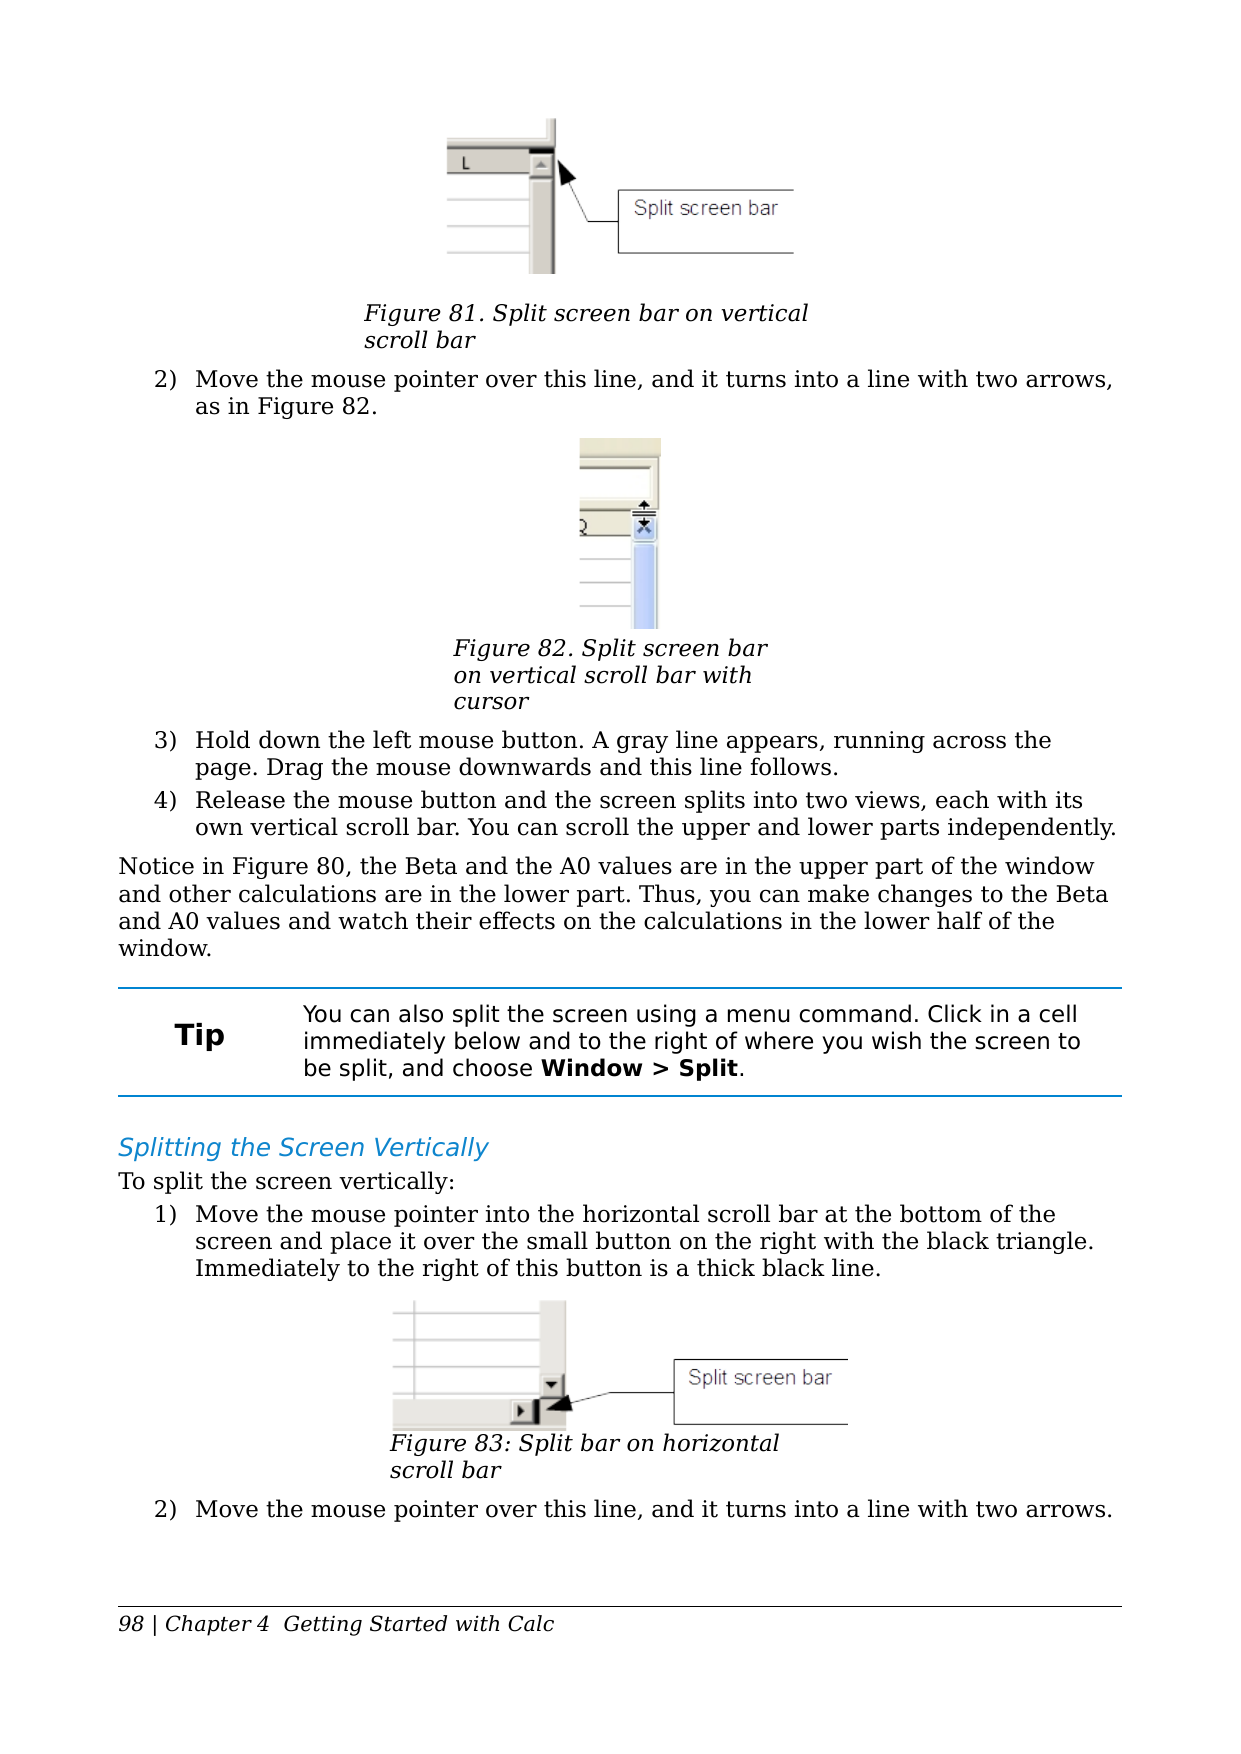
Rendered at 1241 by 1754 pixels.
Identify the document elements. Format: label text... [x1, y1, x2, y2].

picture [392, 1300, 848, 1431]
text Figure : Split bar on horizontal scroll bar [390, 1427, 850, 1483]
list Move the mouse pointer into the horizontal scroll bar at the bottom of the screen and place it over the small button on the right with the black triangle. Immediately to the right of this button is a thick black line. [177, 1201, 1122, 1281]
table_header You can also split the screen using a menu command. Click in a cell immediately below and to the right of where you wish the screen to be split, and choose Window > Split. [281, 989, 1122, 1095]
text Figure . Split screen bar on vertical scroll bar with cursor [453, 635, 787, 715]
list Move the mouse pointer over this line, and it turns into a line with two arrows. [177, 1496, 1122, 1523]
picture [446, 118, 794, 274]
subtitle Splitting the Screen Vertically [118, 1133, 1122, 1162]
text Figure . Split screen bar on vertical scroll bar [364, 300, 876, 354]
list Hold down the left mouse button. A gray line appears, running across the page. Drag the mouse downwards and this line follows. [177, 727, 1122, 781]
list To split the screen vertically: [118, 1168, 1122, 1195]
picture [579, 438, 661, 629]
table_header Tip [118, 989, 281, 1095]
text Notice in Figure 80, the Beta and the A0 values are in the upper part of the window and other calculations are in the lower part. Thus, you can make changes to the Beta and A0 values and watch their effects on the calculations in the lower half of the window. [118, 853, 1122, 962]
list Release the mouse button and the screen splits into two views, each with its own vertical scroll bar. You can scroll the upper and lower parts independently. [177, 787, 1122, 840]
list Move the mouse pointer over this line, and it turns into a line with two arrows, as in Figure 82. [177, 366, 1122, 419]
